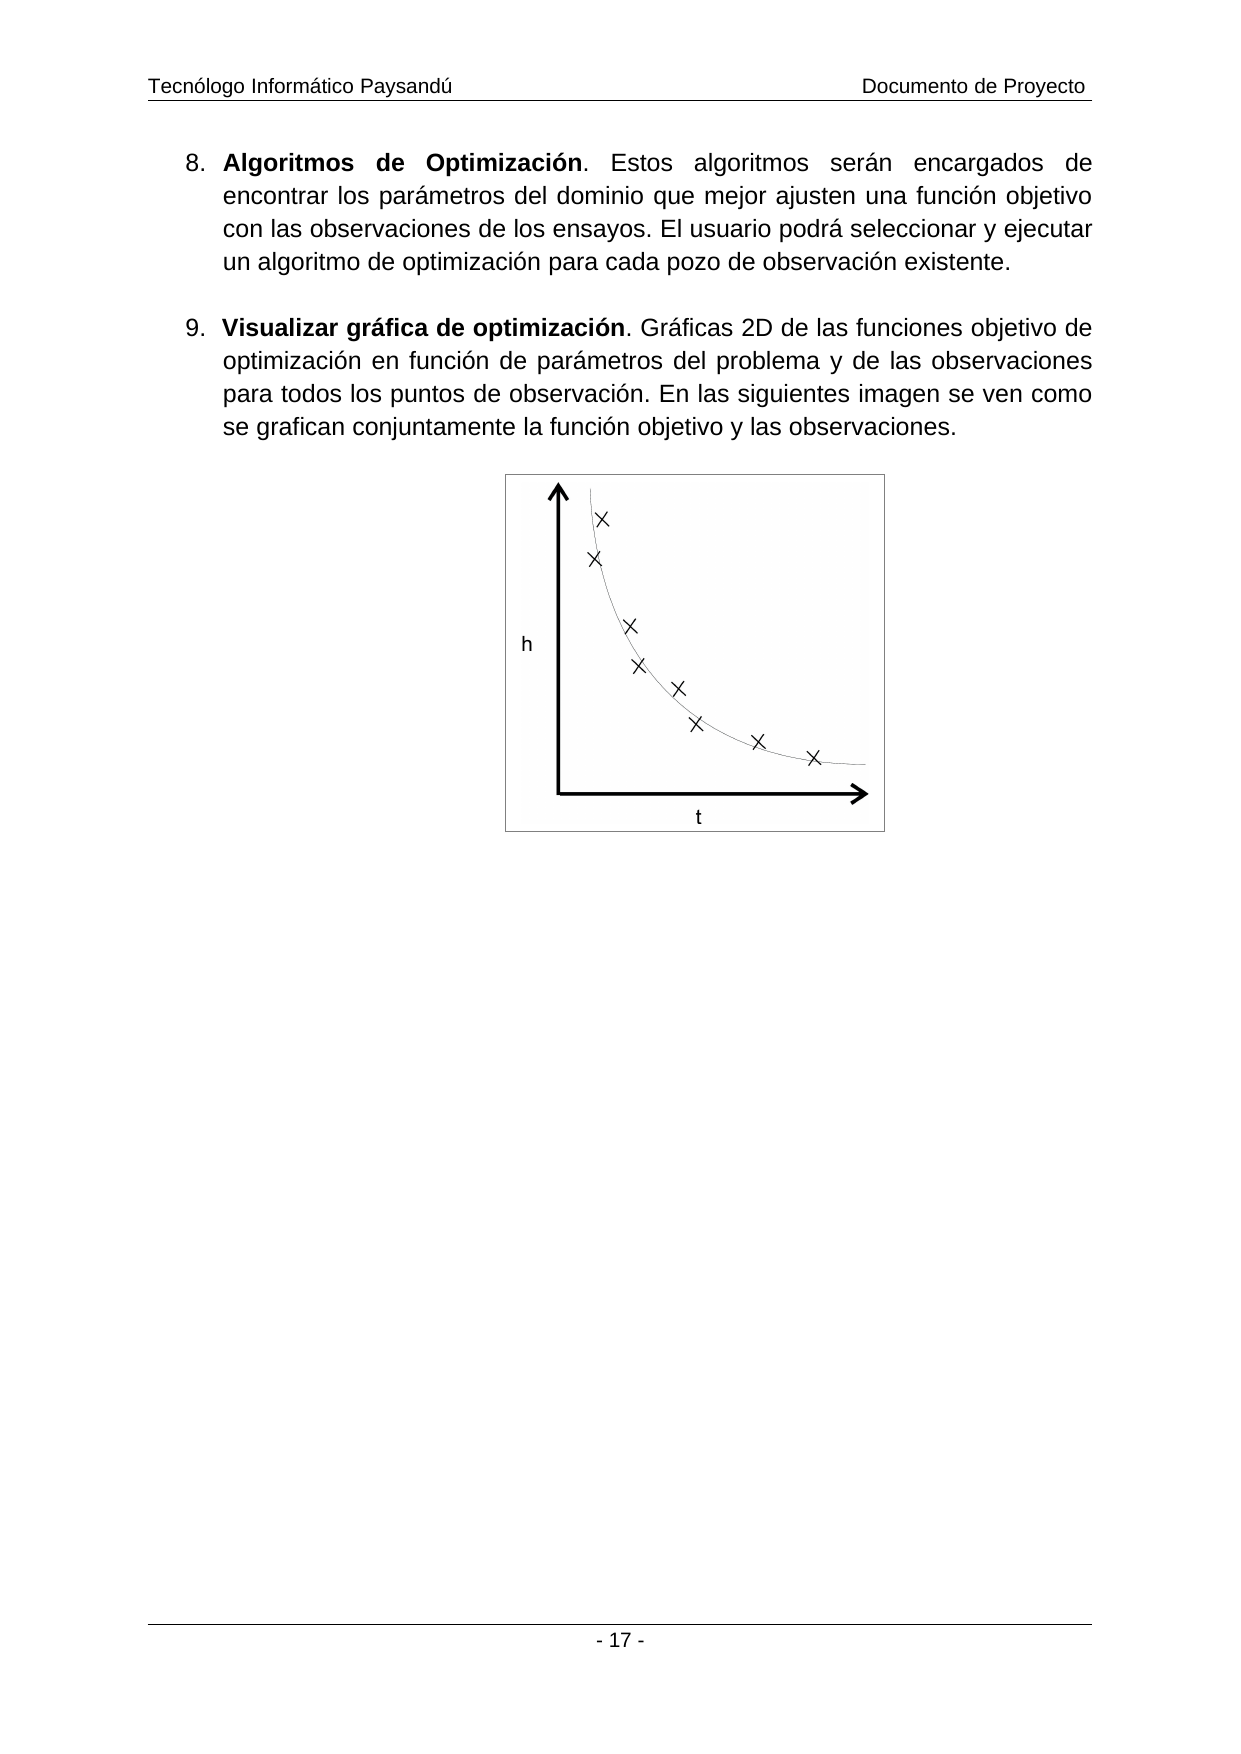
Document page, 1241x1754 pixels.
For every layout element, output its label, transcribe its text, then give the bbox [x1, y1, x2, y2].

list Algoritmos de Optimización. Estos algoritmos serán encargados de encontrar los parámetros del dominio que mejor ajusten una función objetivo con las observaciones de los ensayos. El usuario podrá seleccionar y ejecutar un algoritmo de optimización para cada pozo de observación existente. [185, 148, 1092, 276]
picture [521, 482, 869, 824]
list Visualizar gráfica de optimización. Gráficas 2D de las funciones objetivo de optimización en función de parámetros del problema y de las observaciones para todos los puntos de observación. En las siguientes imagen se ven como se grafican conjuntamente la función objetivo y las observaciones. [185, 313, 1092, 441]
